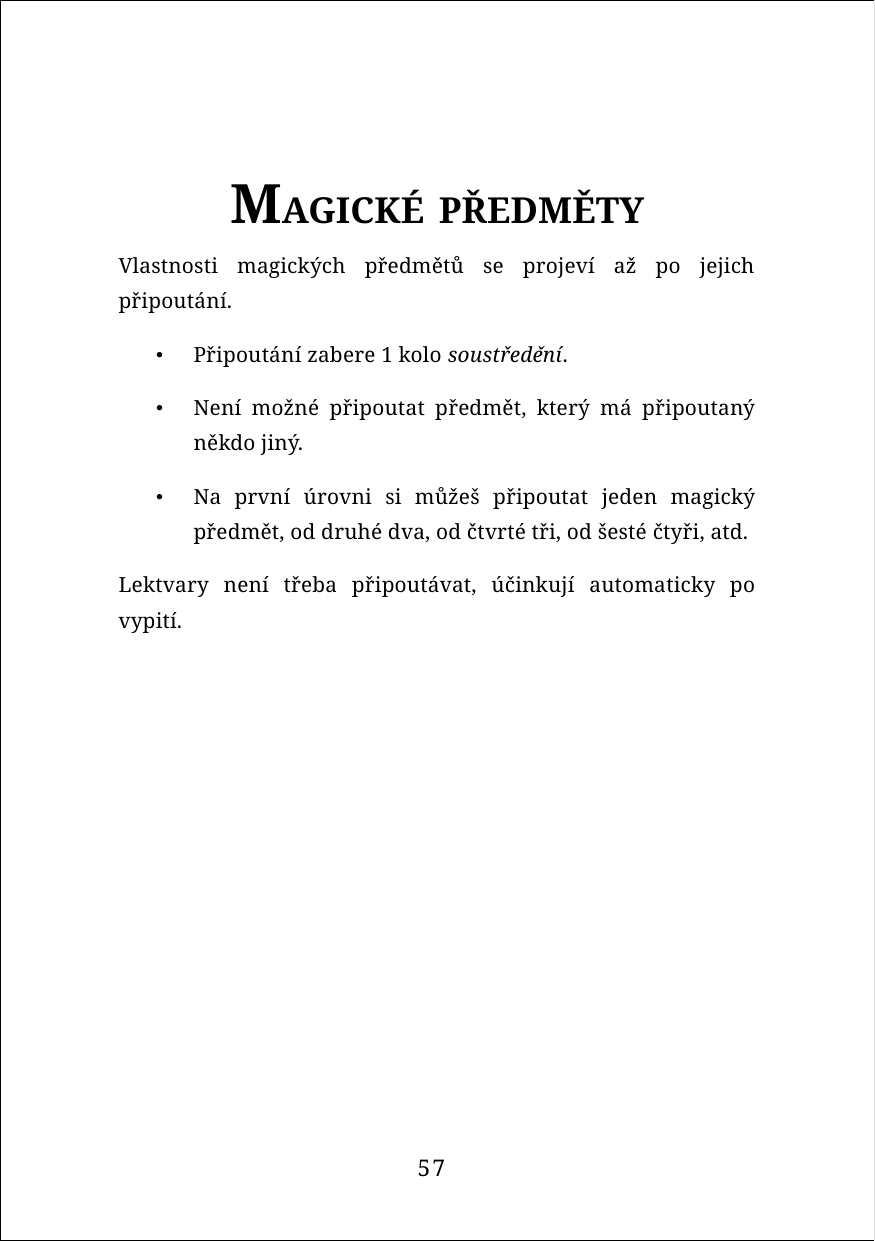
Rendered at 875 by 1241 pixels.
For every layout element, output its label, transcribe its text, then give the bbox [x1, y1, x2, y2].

subtitle Magické předměty [118, 166, 756, 239]
list Na první úrovni si můžeš připoutat jeden magický předmět, od druhé dva, od čtvrté tři, od šesté čtyři, atd. [156, 482, 756, 546]
list Není možné připoutat předmět, který má připoutaný někdo jiný. [156, 393, 756, 457]
text Lektvary není třeba připoutávat, účinkují automaticky po vypití. [118, 571, 756, 634]
text Vlastnosti magických předmětů se projeví až po jejich připoutání. [118, 251, 756, 315]
list Připoutání zabere 1 kolo soustředění. [156, 340, 756, 368]
